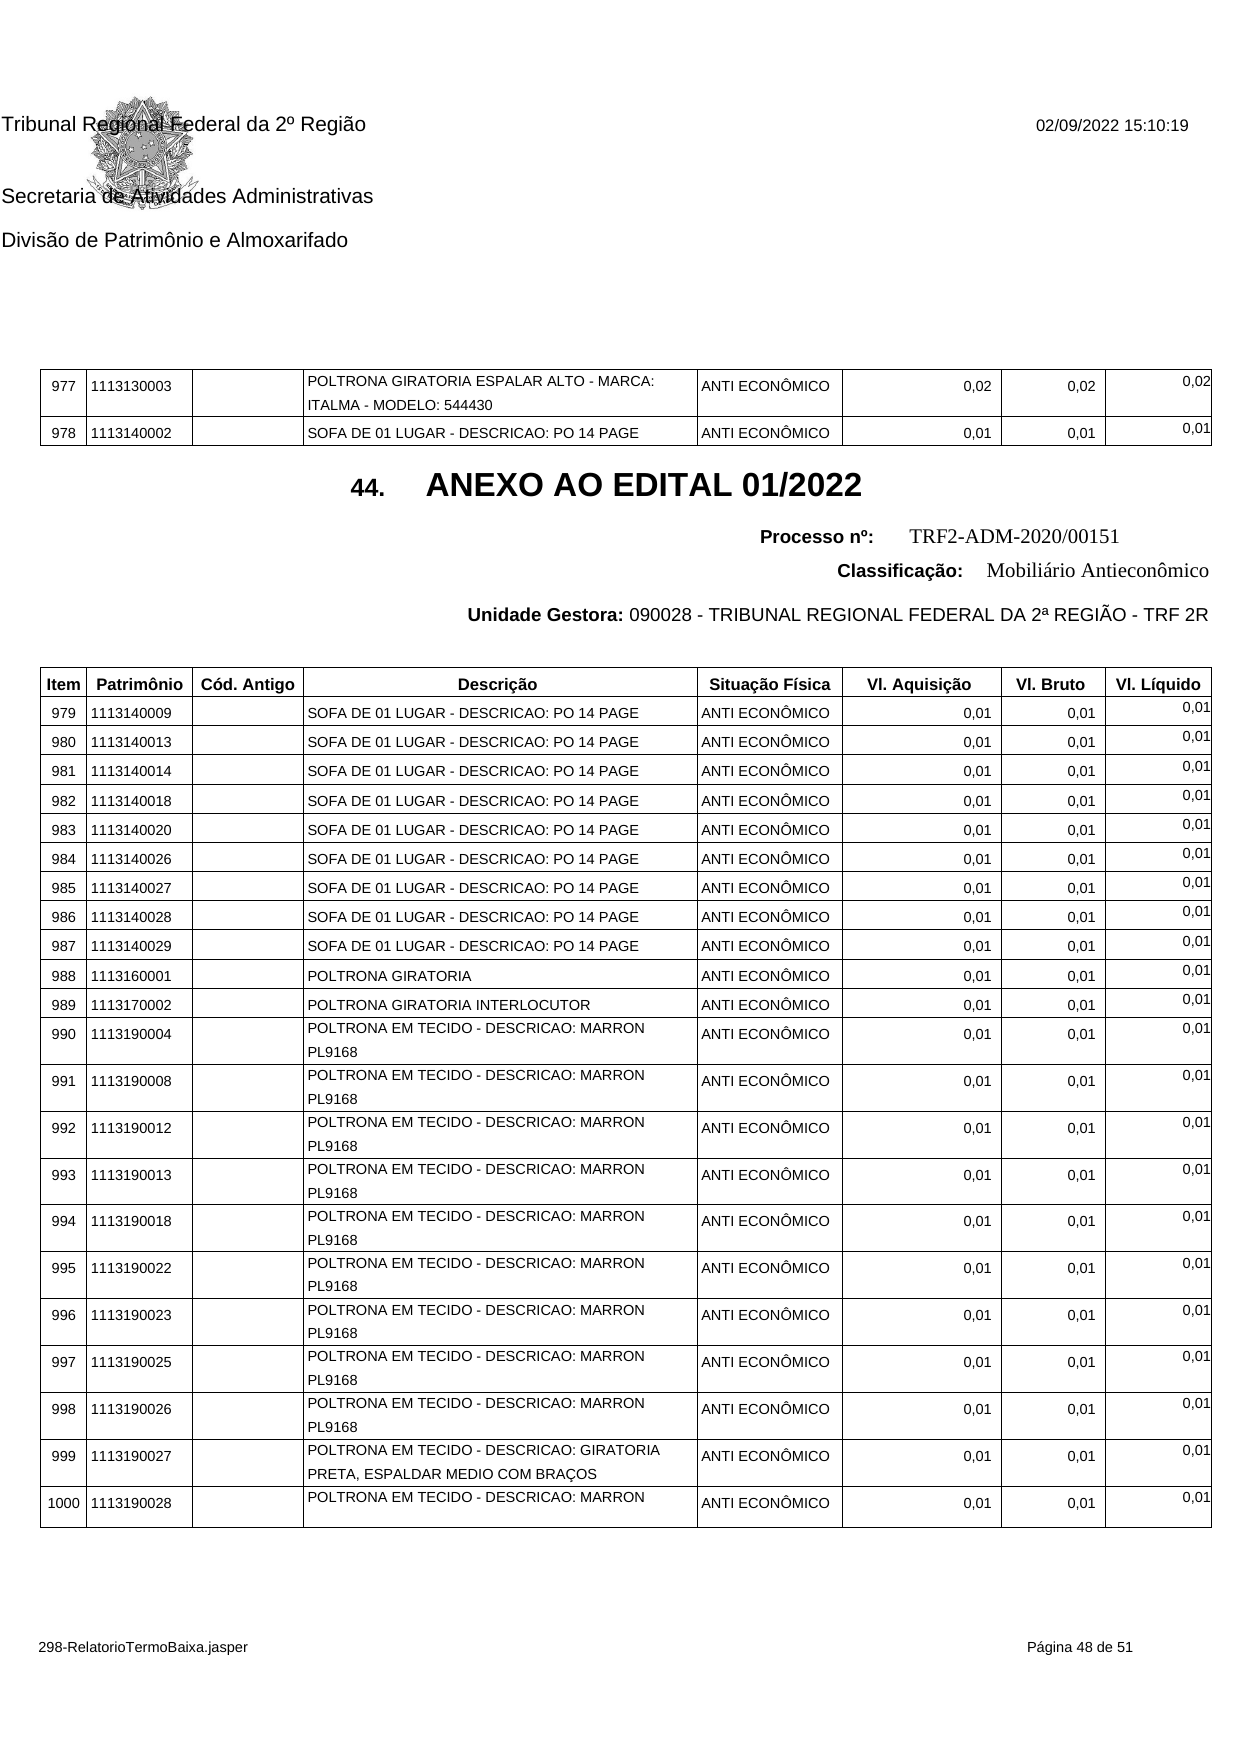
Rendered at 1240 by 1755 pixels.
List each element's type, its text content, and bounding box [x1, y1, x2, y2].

table_cell 0,01 [1106, 417, 1211, 445]
table_cell [193, 1065, 303, 1111]
table_cell 1113140002 [87, 417, 192, 445]
table_cell 991 [41, 1065, 86, 1111]
table_cell 0,01 [1002, 930, 1105, 958]
table_cell 1113190026 [87, 1393, 192, 1439]
table_cell 998 [41, 1393, 86, 1439]
table_cell 0,01 [1106, 814, 1211, 842]
table_cell 0,01 [843, 697, 1001, 725]
table_cell 0,01 [1002, 901, 1105, 929]
text Processo nº: TRF2-ADM-2020/00151 [0, 526, 1214, 548]
table_header Vl. Bruto [1002, 668, 1105, 696]
table_cell 0,01 [1002, 1487, 1105, 1527]
table_cell [193, 1112, 303, 1157]
table_cell ANTI ECONÔMICO [698, 901, 842, 929]
table_cell 987 [41, 930, 86, 958]
table_cell 988 [41, 960, 86, 987]
table_cell 984 [41, 843, 86, 871]
table_cell 0,02 [843, 370, 1001, 416]
table_cell [193, 1252, 303, 1298]
table_cell 981 [41, 755, 86, 783]
table_cell [193, 1018, 303, 1064]
table_cell POLTRONA EM TECIDO - DESCRICAO: MARRON [304, 1487, 697, 1527]
table_cell 978 [41, 417, 86, 445]
table_cell 0,01 [1002, 1112, 1105, 1157]
table_cell [193, 1159, 303, 1204]
table_cell [193, 1299, 303, 1345]
table_cell 0,01 [1106, 901, 1211, 929]
table_header Vl. Aquisição [843, 668, 1001, 696]
table_cell [193, 843, 303, 871]
table_cell 1113130003 [87, 370, 192, 416]
table_cell 1113140014 [87, 755, 192, 783]
table_cell 1113190018 [87, 1205, 192, 1251]
subtitle ANEXO AO EDITAL 01/2022 [0, 465, 1213, 503]
table_cell 0,01 [843, 755, 1001, 783]
table_cell ANTI ECONÔMICO [698, 989, 842, 1017]
table_cell ANTI ECONÔMICO [698, 785, 842, 812]
table_cell 1113190004 [87, 1018, 192, 1064]
table_cell 0,01 [1106, 1440, 1211, 1486]
table_cell POLTRONA EM TECIDO - DESCRICAO: MARRON PL9168 [304, 1346, 697, 1392]
table_cell 994 [41, 1205, 86, 1251]
table_cell 999 [41, 1440, 86, 1486]
table_cell [193, 1487, 303, 1527]
table_cell 0,01 [1106, 960, 1211, 987]
table_cell POLTRONA EM TECIDO - DESCRICAO: MARRON PL9168 [304, 1112, 697, 1157]
table_cell [193, 697, 303, 725]
table_cell ANTI ECONÔMICO [698, 814, 842, 842]
table_cell 0,01 [1002, 417, 1105, 445]
table_cell [193, 989, 303, 1017]
table_cell 1113140028 [87, 901, 192, 929]
table_cell ANTI ECONÔMICO [698, 417, 842, 445]
table_cell ANTI ECONÔMICO [698, 697, 842, 725]
table_cell 0,01 [1106, 1018, 1211, 1064]
table_cell ANTI ECONÔMICO [698, 1440, 842, 1486]
table_cell [193, 1205, 303, 1251]
table_cell [193, 1440, 303, 1486]
table_cell POLTRONA EM TECIDO - DESCRICAO: MARRON PL9168 [304, 1159, 697, 1204]
table_cell 0,01 [1002, 872, 1105, 900]
table_cell 0,01 [1002, 1018, 1105, 1064]
table_cell SOFA DE 01 LUGAR - DESCRICAO: PO 14 PAGE [304, 814, 697, 842]
table_cell SOFA DE 01 LUGAR - DESCRICAO: PO 14 PAGE [304, 755, 697, 783]
table_cell 983 [41, 814, 86, 842]
table_cell 989 [41, 989, 86, 1017]
table_cell 1113140018 [87, 785, 192, 812]
table_cell 993 [41, 1159, 86, 1204]
table_cell 990 [41, 1018, 86, 1064]
table_cell 0,01 [1106, 1205, 1211, 1251]
table_cell 0,01 [843, 843, 1001, 871]
table_cell 1113190025 [87, 1346, 192, 1392]
text Classificação: Mobiliário Antieconômico [0, 560, 1214, 582]
table_cell 0,01 [843, 1346, 1001, 1392]
table_cell POLTRONA EM TECIDO - DESCRICAO: MARRON PL9168 [304, 1205, 697, 1251]
table_cell 0,01 [1106, 843, 1211, 871]
table_cell 0,01 [1002, 1393, 1105, 1439]
table_cell POLTRONA EM TECIDO - DESCRICAO: MARRON PL9168 [304, 1299, 697, 1345]
table_cell 0,01 [1106, 1159, 1211, 1204]
table_cell SOFA DE 01 LUGAR - DESCRICAO: PO 14 PAGE [304, 785, 697, 812]
table_cell 0,01 [1106, 755, 1211, 783]
table_cell 986 [41, 901, 86, 929]
table_cell 1113190027 [87, 1440, 192, 1486]
table_cell POLTRONA GIRATORIA [304, 960, 697, 987]
table_cell 0,01 [843, 417, 1001, 445]
table_cell SOFA DE 01 LUGAR - DESCRICAO: PO 14 PAGE [304, 417, 697, 445]
table_cell 0,01 [843, 1159, 1001, 1204]
table_cell 0,01 [1106, 785, 1211, 812]
table_cell 0,01 [1002, 697, 1105, 725]
table_cell 980 [41, 726, 86, 754]
table_cell POLTRONA EM TECIDO - DESCRICAO: MARRON PL9168 [304, 1065, 697, 1111]
table_cell 982 [41, 785, 86, 812]
table_cell 0,01 [1002, 1159, 1105, 1204]
table_cell 1113160001 [87, 960, 192, 987]
table_cell 1113190023 [87, 1299, 192, 1345]
table_cell [193, 814, 303, 842]
table_cell 0,01 [1002, 1065, 1105, 1111]
table_cell 0,01 [1106, 1252, 1211, 1298]
table_cell [193, 1393, 303, 1439]
table_cell 0,01 [1002, 1252, 1105, 1298]
table_cell [193, 960, 303, 987]
table_cell [193, 726, 303, 754]
table_cell [193, 785, 303, 812]
table_cell SOFA DE 01 LUGAR - DESCRICAO: PO 14 PAGE [304, 697, 697, 725]
table_cell 1113190008 [87, 1065, 192, 1111]
table_cell 0,01 [843, 901, 1001, 929]
table_cell SOFA DE 01 LUGAR - DESCRICAO: PO 14 PAGE [304, 726, 697, 754]
table_cell ANTI ECONÔMICO [698, 1299, 842, 1345]
table_cell 0,01 [843, 726, 1001, 754]
table_cell 996 [41, 1299, 86, 1345]
table_cell 0,01 [843, 989, 1001, 1017]
table_cell 0,01 [1106, 872, 1211, 900]
table_cell 1113140027 [87, 872, 192, 900]
table_cell 0,01 [1106, 989, 1211, 1017]
table_cell 1113190012 [87, 1112, 192, 1157]
table_cell ANTI ECONÔMICO [698, 1018, 842, 1064]
table_cell POLTRONA GIRATORIA INTERLOCUTOR [304, 989, 697, 1017]
table_cell 0,01 [843, 814, 1001, 842]
table_cell 0,01 [1002, 755, 1105, 783]
table_cell 0,01 [843, 1205, 1001, 1251]
table_cell 0,01 [843, 1252, 1001, 1298]
table_cell 0,01 [1106, 726, 1211, 754]
table_cell 0,01 [1002, 785, 1105, 812]
table_cell 0,01 [843, 1487, 1001, 1527]
table_cell 0,01 [1106, 1393, 1211, 1439]
table_cell 1113190028 [87, 1487, 192, 1527]
table_cell 977 [41, 370, 86, 416]
table_cell POLTRONA EM TECIDO - DESCRICAO: GIRATORIA PRETA, ESPALDAR MEDIO COM BRAÇOS [304, 1440, 697, 1486]
table_cell ANTI ECONÔMICO [698, 1159, 842, 1204]
table_cell 0,02 [1002, 370, 1105, 416]
table_cell ANTI ECONÔMICO [698, 370, 842, 416]
table_cell 0,01 [1002, 1346, 1105, 1392]
table_cell 1113140029 [87, 930, 192, 958]
table_cell 0,01 [843, 1018, 1001, 1064]
table_cell [193, 901, 303, 929]
table_cell 995 [41, 1252, 86, 1298]
table_cell ANTI ECONÔMICO [698, 960, 842, 987]
table_cell SOFA DE 01 LUGAR - DESCRICAO: PO 14 PAGE [304, 930, 697, 958]
table_cell 985 [41, 872, 86, 900]
table_cell 0,01 [1002, 1440, 1105, 1486]
table_cell 0,01 [1106, 1487, 1211, 1527]
table_cell 0,01 [1106, 1065, 1211, 1111]
table_cell 0,01 [843, 1393, 1001, 1439]
table_cell 1113140009 [87, 697, 192, 725]
table_cell [193, 755, 303, 783]
table_cell [193, 1346, 303, 1392]
table_cell ANTI ECONÔMICO [698, 1252, 842, 1298]
table_cell 979 [41, 697, 86, 725]
table_cell 0,01 [1106, 1346, 1211, 1392]
table_cell 0,01 [1002, 1299, 1105, 1345]
table_cell 997 [41, 1346, 86, 1392]
table_header Item [41, 668, 86, 696]
table_cell 1113140013 [87, 726, 192, 754]
table_header Situação Física [698, 668, 842, 696]
table_cell 0,01 [1106, 1299, 1211, 1345]
table_cell 0,01 [1106, 930, 1211, 958]
table_cell 0,01 [843, 930, 1001, 958]
table_header Cód. Antigo [193, 668, 303, 696]
table_cell 0,01 [1002, 843, 1105, 871]
table_cell 0,01 [1106, 1112, 1211, 1157]
table_cell ANTI ECONÔMICO [698, 872, 842, 900]
table_cell ANTI ECONÔMICO [698, 1346, 842, 1392]
table_cell 0,01 [843, 1112, 1001, 1157]
table_cell [193, 370, 303, 416]
table_cell ANTI ECONÔMICO [698, 1487, 842, 1527]
table_cell [193, 930, 303, 958]
table_header Patrimônio [87, 668, 192, 696]
table_cell 0,01 [843, 960, 1001, 987]
table_header Vl. Líquido [1106, 668, 1211, 696]
table_cell SOFA DE 01 LUGAR - DESCRICAO: PO 14 PAGE [304, 843, 697, 871]
table_cell [193, 872, 303, 900]
table_cell POLTRONA EM TECIDO - DESCRICAO: MARRON PL9168 [304, 1393, 697, 1439]
table_cell 0,01 [1002, 960, 1105, 987]
table_cell SOFA DE 01 LUGAR - DESCRICAO: PO 14 PAGE [304, 872, 697, 900]
table_cell 1113170002 [87, 989, 192, 1017]
table_cell ANTI ECONÔMICO [698, 1393, 842, 1439]
table_cell 1113140020 [87, 814, 192, 842]
table_cell 0,01 [1002, 989, 1105, 1017]
table_cell 1113140026 [87, 843, 192, 871]
table_cell 0,01 [1002, 726, 1105, 754]
table_cell SOFA DE 01 LUGAR - DESCRICAO: PO 14 PAGE [304, 901, 697, 929]
table_cell POLTRONA GIRATORIA ESPALAR ALTO - MARCA: ITALMA - MODELO: 544430 [304, 370, 697, 416]
table_cell ANTI ECONÔMICO [698, 1205, 842, 1251]
table_cell 0,01 [843, 872, 1001, 900]
table_cell ANTI ECONÔMICO [698, 1112, 842, 1157]
text Unidade Gestora: 090028 - TRIBUNAL REGIONAL FEDERAL DA 2ª REGIÃO - TRF 2R [0, 594, 1214, 628]
table_cell ANTI ECONÔMICO [698, 843, 842, 871]
table_cell 992 [41, 1112, 86, 1157]
table_header Descrição [304, 668, 697, 696]
table_cell ANTI ECONÔMICO [698, 726, 842, 754]
table_cell [193, 417, 303, 445]
table_cell POLTRONA EM TECIDO - DESCRICAO: MARRON PL9168 [304, 1252, 697, 1298]
table_cell 0,01 [1002, 1205, 1105, 1251]
table_cell 0,01 [1106, 697, 1211, 725]
table_cell POLTRONA EM TECIDO - DESCRICAO: MARRON PL9168 [304, 1018, 697, 1064]
table_cell 0,01 [843, 1065, 1001, 1111]
table_cell 1000 [41, 1487, 86, 1527]
table_cell ANTI ECONÔMICO [698, 755, 842, 783]
table_cell 1113190022 [87, 1252, 192, 1298]
table_cell 1113190013 [87, 1159, 192, 1204]
table_cell 0,01 [843, 1299, 1001, 1345]
table_cell ANTI ECONÔMICO [698, 930, 842, 958]
table_cell 0,01 [843, 1440, 1001, 1486]
table_cell 0,01 [843, 785, 1001, 812]
table_cell ANTI ECONÔMICO [698, 1065, 842, 1111]
table_cell 0,01 [1002, 814, 1105, 842]
table_cell 0,02 [1106, 370, 1211, 416]
